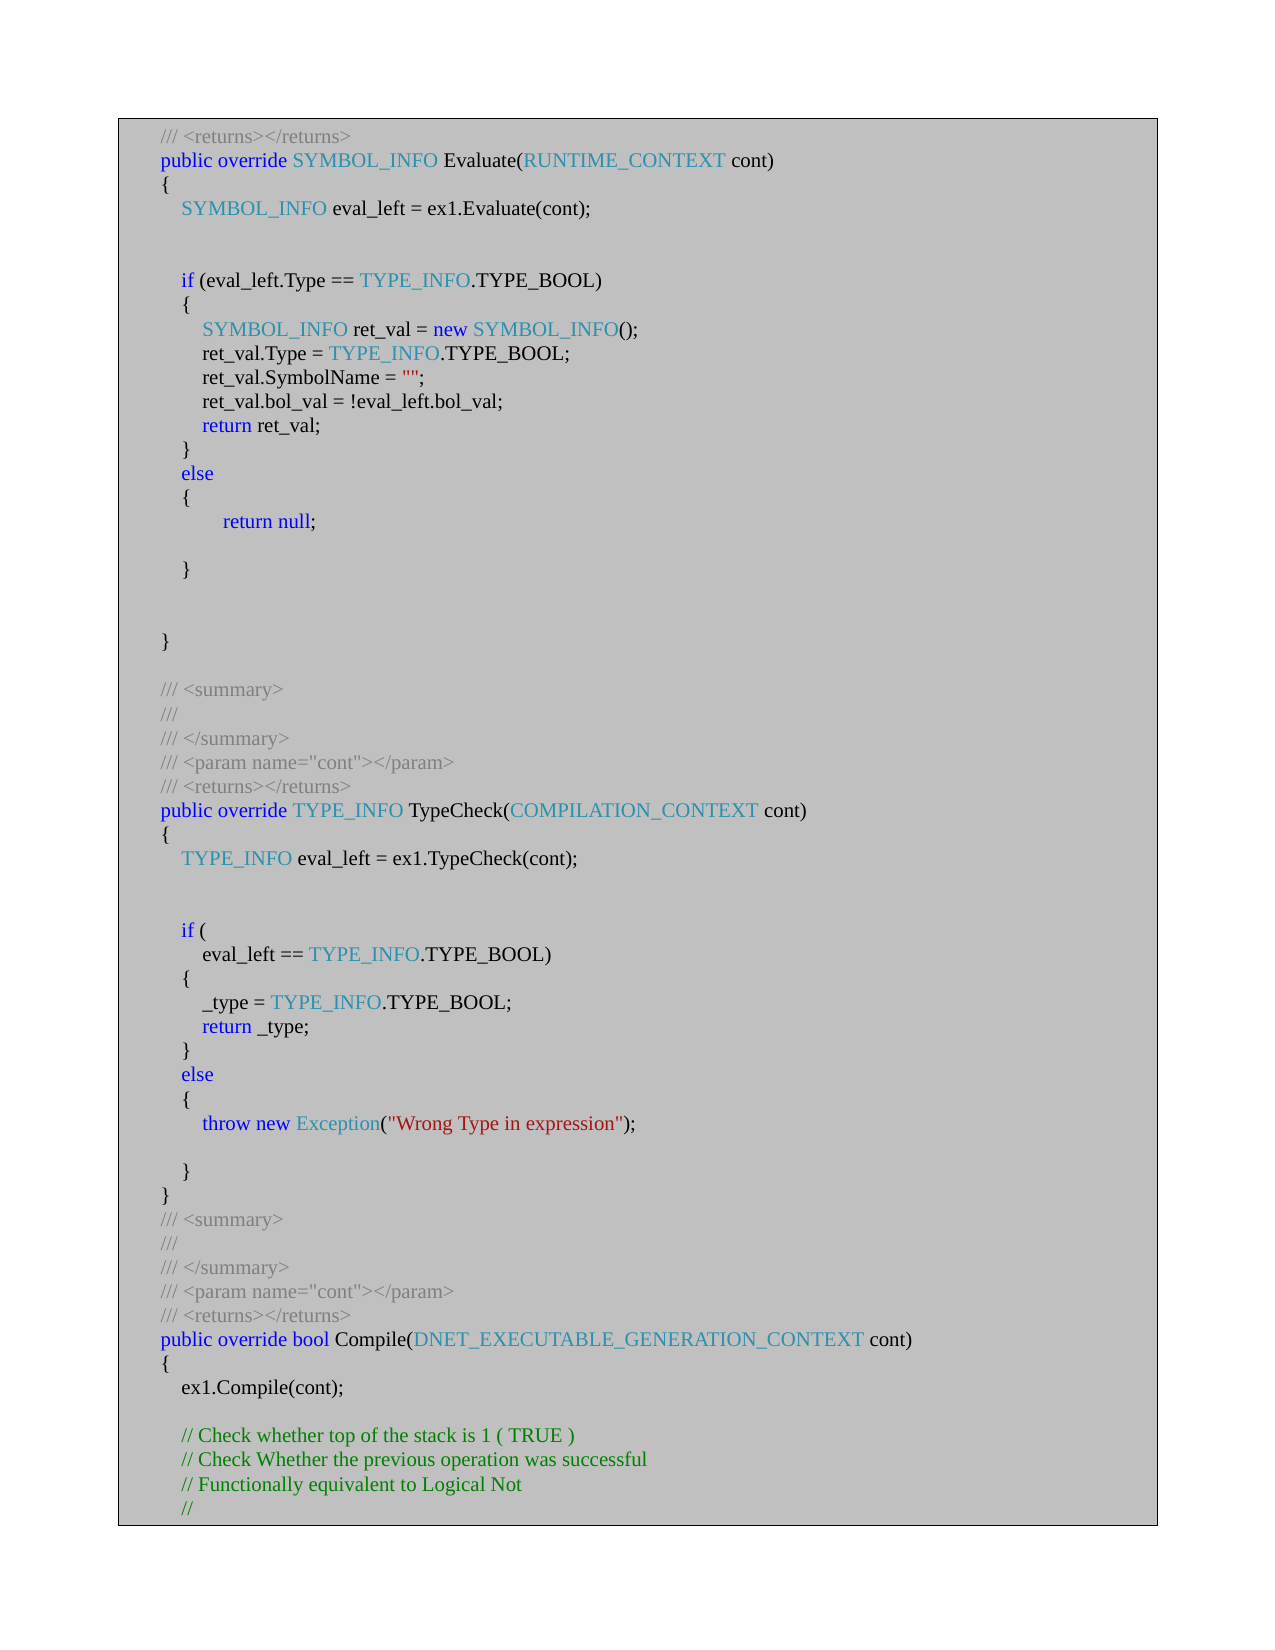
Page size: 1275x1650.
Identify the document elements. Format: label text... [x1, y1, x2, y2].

table_header /// <returns></returns> public override SYMBOL_INFO Evaluate(RUNTIME_CONTEXT cont) { SYMBOL_INFO eval_left = ex1.Evaluate(cont); if (eval_left.Type == TYPE_INFO.TYPE_BOOL) { SYMBOL_INFO ret_val = new SYMBOL_INFO(); ret_val.Type = TYPE_INFO.TYPE_BOOL; ret_val.SymbolName = ""; ret_val.bol_val = !eval_left.bol_val; return ret_val; } else { return null; } } /// <summary> /// /// </summary> /// <param name="cont"></param> /// <returns></returns> public override TYPE_INFO TypeCheck(COMPILATION_CONTEXT cont) { TYPE_INFO eval_left = ex1.TypeCheck(cont); if ( eval_left == TYPE_INFO.TYPE_BOOL) { _type = TYPE_INFO.TYPE_BOOL; return _type; } else { throw new Exception("Wrong Type in expression"); } } /// <summary> /// /// </summary> /// <param name="cont"></param> /// <returns></returns> public override bool Compile(DNET_EXECUTABLE_GENERATION_CONTEXT cont) { ex1.Compile(cont); // Check whether top of the stack is 1 ( TRUE ) // Check Whether the previous operation was successful // Functionally equivalent to Logical Not // [119, 119, 1157, 1525]
